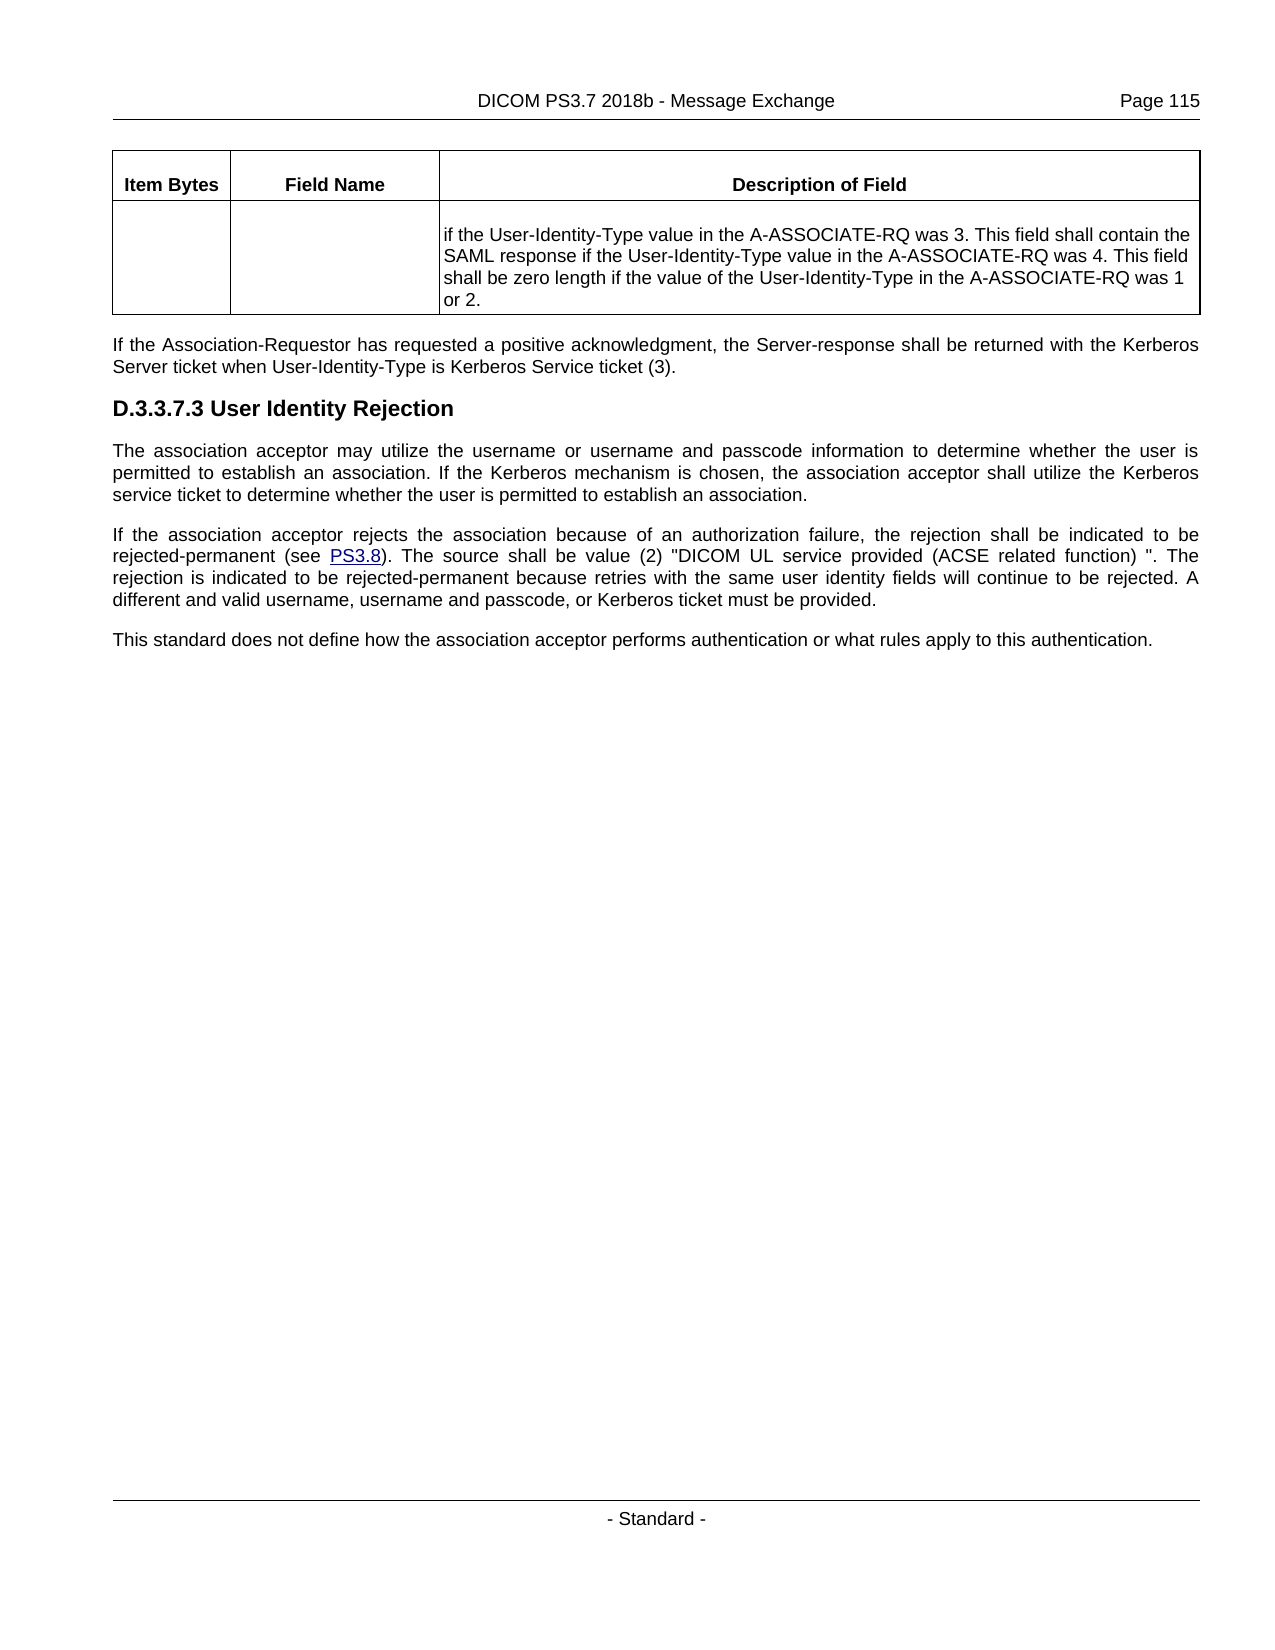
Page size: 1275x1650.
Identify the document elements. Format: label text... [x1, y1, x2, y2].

text D.3.3.7.3 User Identity Rejection [112, 396, 1200, 422]
text If the association acceptor rejects the association because of an authorization failure, the rejection shall be indicated to be rejected-permanent (see PS3.8). The source shall be value (2) "DICOM UL service provided (ACSE related function) ". The rejection is indicated to be rejected-permanent because retries with the same user identity fields will continue to be rejected. A different and valid username, username and passcode, or Kerberos ticket must be provided. [112, 524, 1200, 610]
table_cell if the User-Identity-Type value in the A-ASSOCIATE-RQ was 3. This field shall contain the SAML response if the User-Identity-Type value in the A-ASSOCIATE-RQ was 4. This field shall be zero length if the value of the User-Identity-Type in the A-ASSOCIATE-RQ was 1 or 2. [440, 201, 1199, 314]
text This standard does not define how the association acceptor performs authentication or what rules apply to this authentication. [112, 629, 1200, 650]
table_cell [113, 201, 230, 314]
table_header Field Name [231, 151, 439, 200]
text If the Association-Requestor has requested a positive acknowledgment, the Server-response shall be returned with the Kerberos Server ticket when User-Identity-Type is Kerberos Service ticket (3). [112, 334, 1200, 377]
table_header Description of Field [440, 151, 1199, 200]
table_cell [231, 201, 439, 314]
table_header Item Bytes [113, 151, 230, 200]
text The association acceptor may utilize the username or username and passcode information to determine whether the user is permitted to establish an association. If the Kerberos mechanism is chosen, the association acceptor shall utilize the Kerberos service ticket to determine whether the user is permitted to establish an association. [112, 440, 1200, 505]
